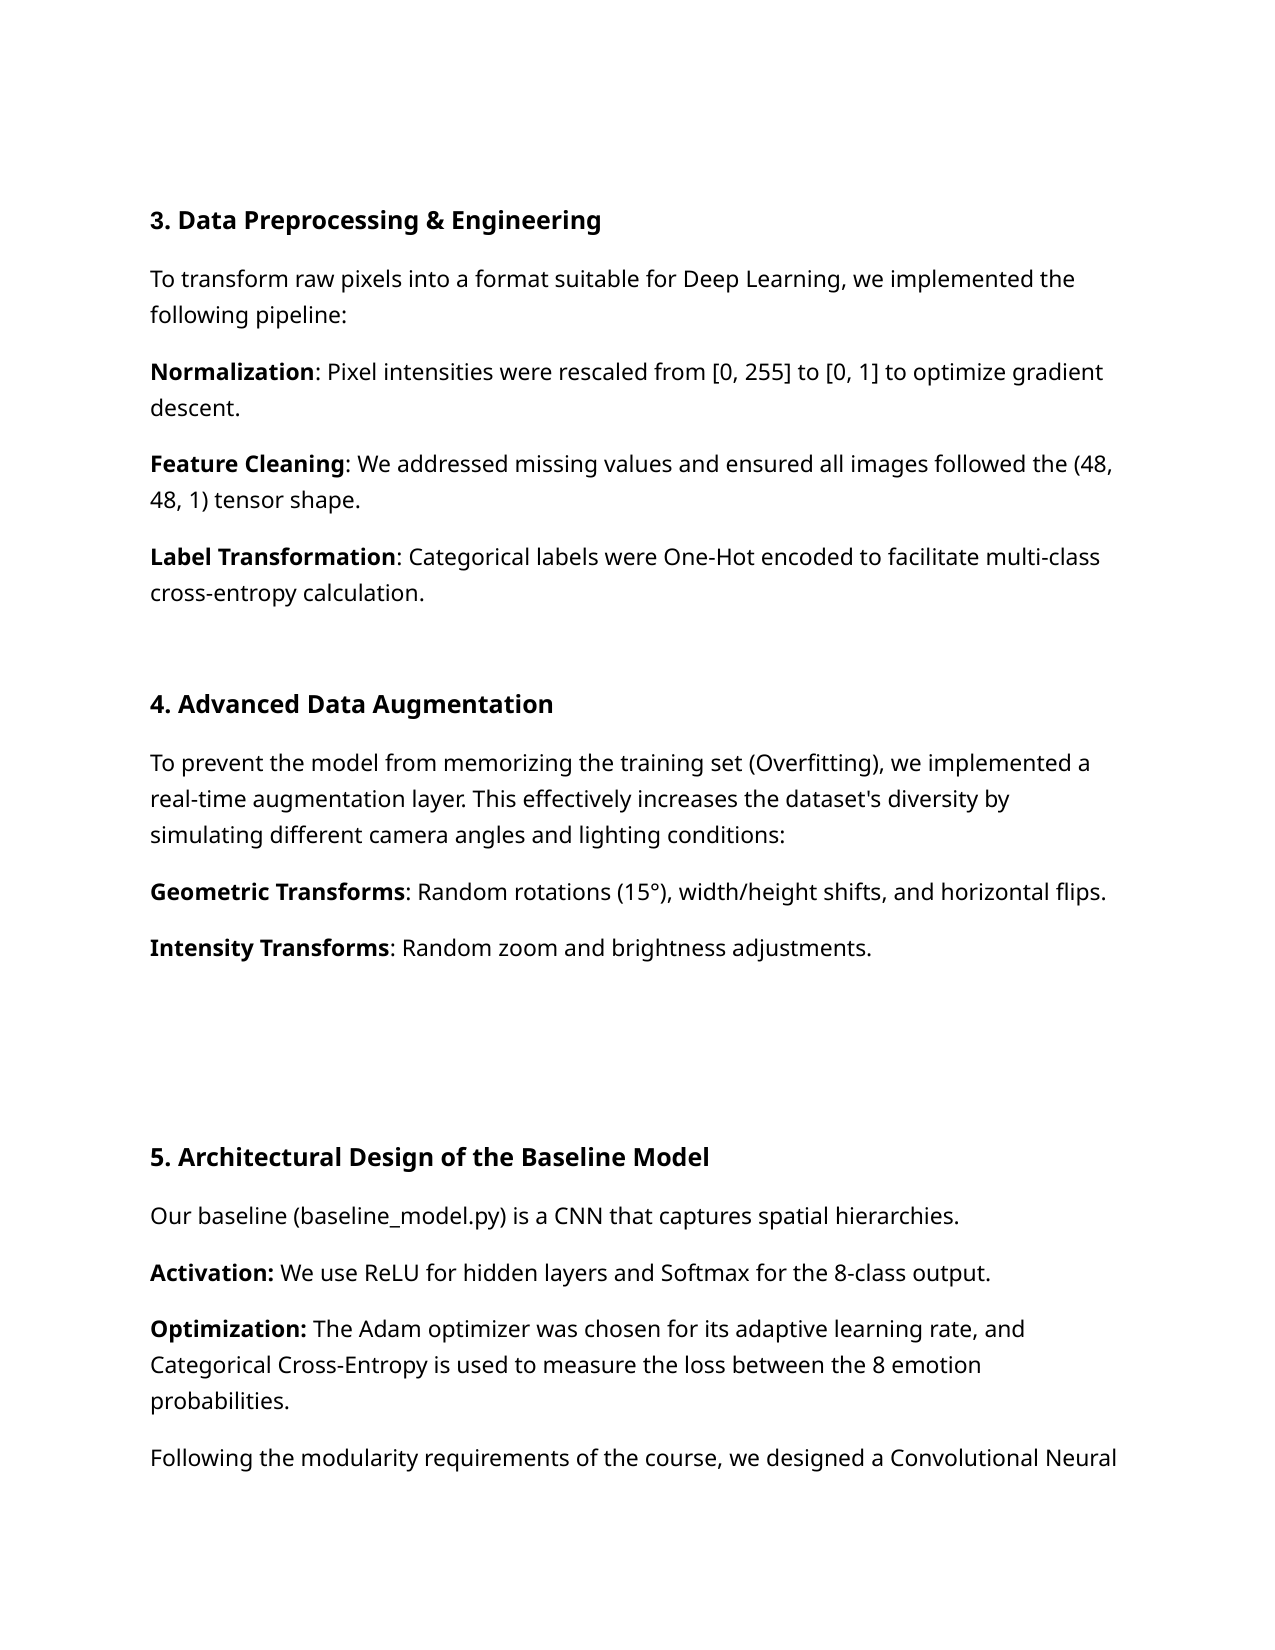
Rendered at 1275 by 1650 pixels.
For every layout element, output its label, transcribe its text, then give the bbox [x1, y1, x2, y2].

text Label Transformation: Categorical labels were One-Hot encoded to facilitate multi-class cross-entropy calculation. [150, 541, 1125, 608]
text 3. Data Preprocessing & Engineering [150, 203, 1125, 237]
text Following the modularity requirements of the course, we designed a Convolutional Neural [150, 1442, 1125, 1473]
text Intensity Transforms: Random zoom and brightness adjustments. [150, 932, 1125, 963]
text Activation: We use ReLU for hidden layers and Softmax for the 8-class output. [150, 1257, 1125, 1288]
text Our baseline (baseline_model.py) is a CNN that captures spatial hierarchies. [150, 1200, 1125, 1231]
text 5. Architectural Design of the Baseline Model [150, 1140, 1125, 1174]
text Normalization: Pixel intensities were rescaled from [0, 255] to [0, 1] to optimize gradient descent. [150, 356, 1125, 423]
text To transform raw pixels into a format suitable for Deep Learning, we implemented the following pipeline: [150, 263, 1125, 330]
text 4. Advanced Data Augmentation [150, 687, 1125, 721]
text Optimization: The Adam optimizer was chosen for its adaptive learning rate, and Categorical Cross-Entropy is used to measure the loss between the 8 emotion probabilities. [150, 1313, 1125, 1416]
text Feature Cleaning: We addressed missing values and ensured all images followed the (48, 48, 1) tensor shape. [150, 448, 1125, 516]
text To prevent the model from memorizing the training set (Overfitting), we implemented a real-time augmentation layer. This effectively increases the dataset's diversity by simulating different camera angles and lighting conditions: [150, 747, 1125, 850]
text Geometric Transforms: Random rotations (15°), width/height shifts, and horizontal flips. [150, 876, 1125, 907]
